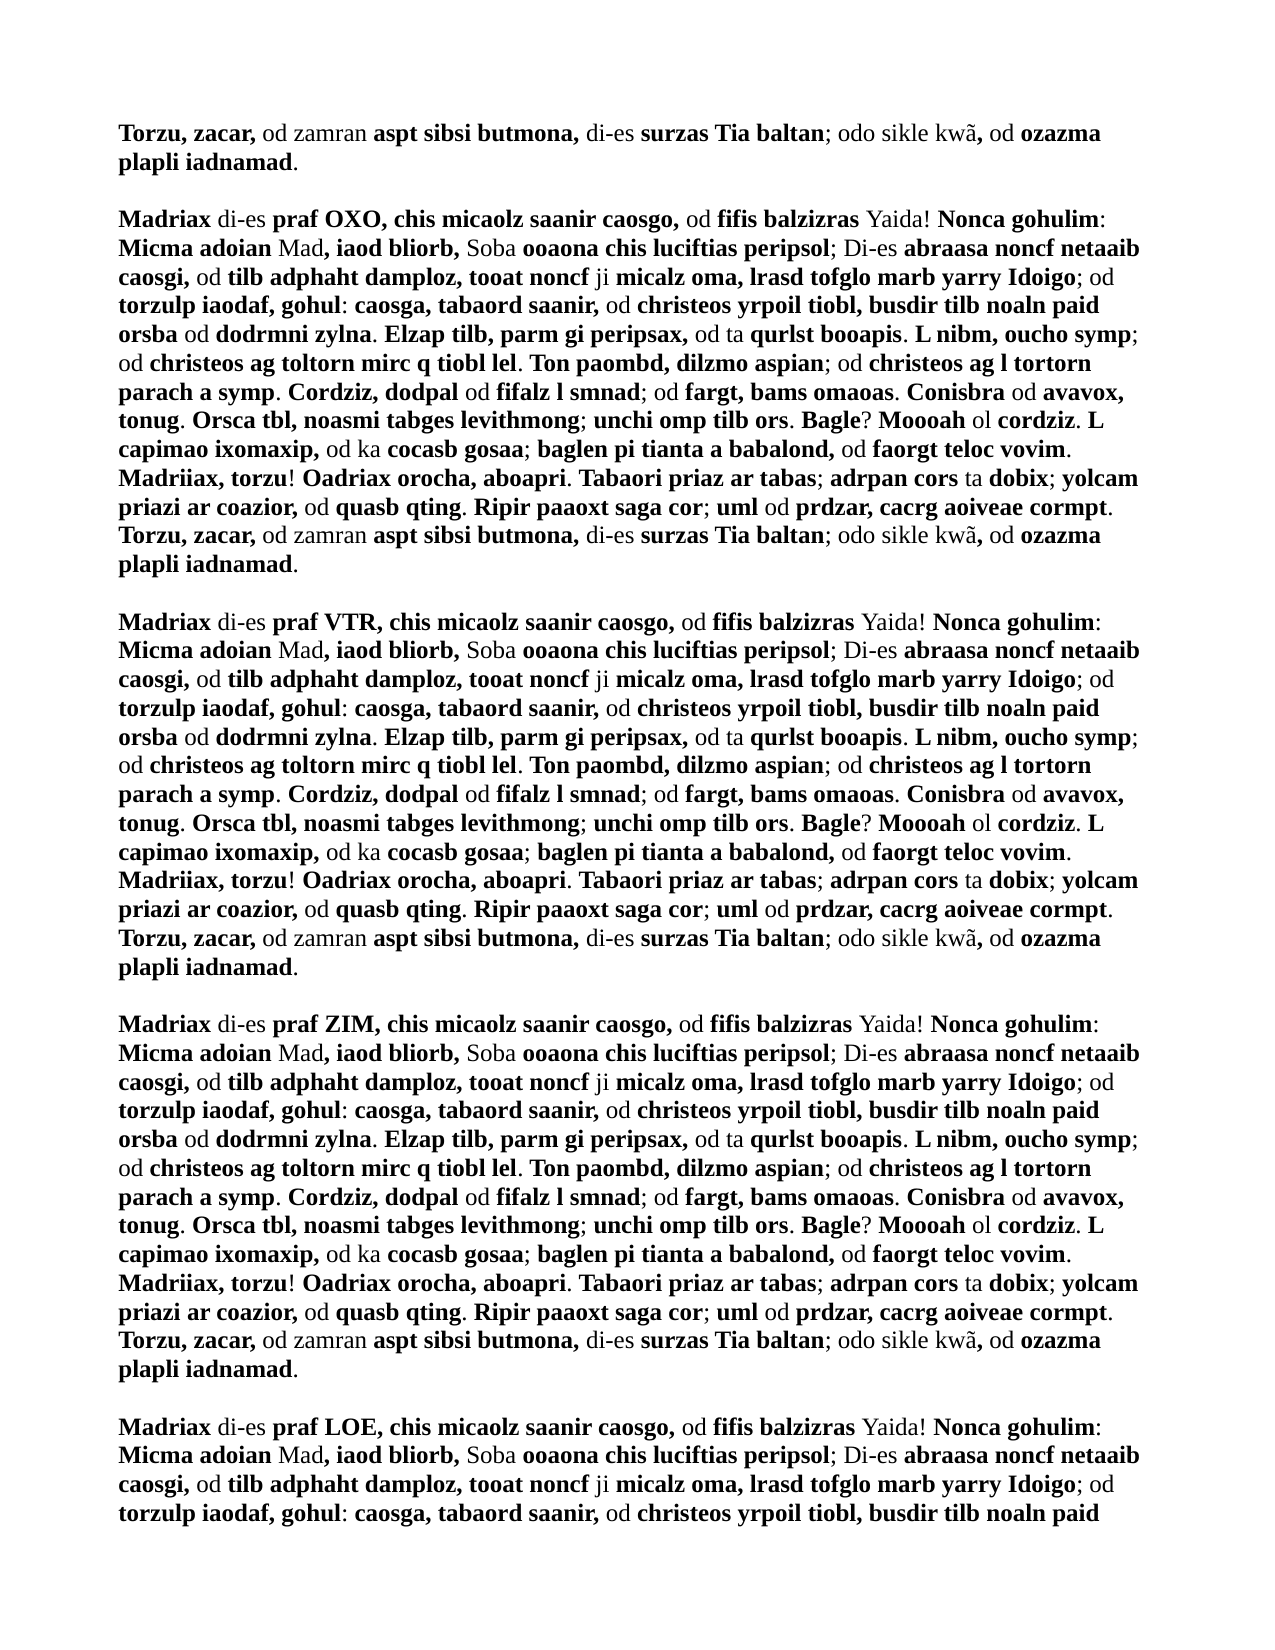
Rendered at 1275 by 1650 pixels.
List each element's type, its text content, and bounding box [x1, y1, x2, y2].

text Madriax di-es praf LOE, chis micaolz saanir caosgo, od fifis balzizras Yaida! Nonca gohulim: Micma adoian Mad, iaod bliorb, Soba ooaona chis luciftias peripsol; Di-es abraasa noncf netaaib caosgi, od tilb adphaht damploz, tooat noncf ji micalz oma, lrasd tofglo marb yarry Idoigo; od torzulp iaodaf, gohul: caosga, tabaord saanir, od christeos yrpoil tiobl, busdir tilb noaln paid [118, 1412, 1157, 1527]
text Madriax di-es praf ZIM, chis micaolz saanir caosgo, od fifis balzizras Yaida! Nonca gohulim: Micma adoian Mad, iaod bliorb, Soba ooaona chis luciftias peripsol; Di-es abraasa noncf netaaib caosgi, od tilb adphaht damploz, tooat noncf ji micalz oma, lrasd tofglo marb yarry Idoigo; od torzulp iaodaf, gohul: caosga, tabaord saanir, od christeos yrpoil tiobl, busdir tilb noaln paid orsba od dodrmni zylna. Elzap tilb, parm gi peripsax, od ta qurlst booapis. L nibm, oucho symp; od christeos ag toltorn mirc q tiobl lel. Ton paombd, dilzmo aspian; od christeos ag l tortorn parach a symp. Cordziz, dodpal od fifalz l smnad; od fargt, bams omaoas. Conisbra od avavox, tonug. Orsca tbl, noasmi tabges levithmong; unchi omp tilb ors. Bagle? Moooah ol cordziz. L capimao ixomaxip, od ka cocasb gosaa; baglen pi tianta a babalond, od faorgt teloc vovim. Madriiax, torzu! Oadriax orocha, aboapri. Tabaori priaz ar tabas; adrpan cors ta dobix; yolcam priazi ar coazior, od quasb qting. Ripir paaoxt saga cor; uml od prdzar, cacrg aoiveae cormpt. Torzu, zacar, od zamran aspt sibsi butmona, di-es surzas Tia baltan; odo sikle kwã, od ozazma plapli iadnamad. [118, 1009, 1157, 1383]
text Madriax di-es praf OXO, chis micaolz saanir caosgo, od fifis balzizras Yaida! Nonca gohulim: Micma adoian Mad, iaod bliorb, Soba ooaona chis luciftias peripsol; Di-es abraasa noncf netaaib caosgi, od tilb adphaht damploz, tooat noncf ji micalz oma, lrasd tofglo marb yarry Idoigo; od torzulp iaodaf, gohul: caosga, tabaord saanir, od christeos yrpoil tiobl, busdir tilb noaln paid orsba od dodrmni zylna. Elzap tilb, parm gi peripsax, od ta qurlst booapis. L nibm, oucho symp; od christeos ag toltorn mirc q tiobl lel. Ton paombd, dilzmo aspian; od christeos ag l tortorn parach a symp. Cordziz, dodpal od fifalz l smnad; od fargt, bams omaoas. Conisbra od avavox, tonug. Orsca tbl, noasmi tabges levithmong; unchi omp tilb ors. Bagle? Moooah ol cordziz. L capimao ixomaxip, od ka cocasb gosaa; baglen pi tianta a babalond, od faorgt teloc vovim. Madriiax, torzu! Oadriax orocha, aboapri. Tabaori priaz ar tabas; adrpan cors ta dobix; yolcam priazi ar coazior, od quasb qting. Ripir paaoxt saga cor; uml od prdzar, cacrg aoiveae cormpt. Torzu, zacar, od zamran aspt sibsi butmona, di-es surzas Tia baltan; odo sikle kwã, od ozazma plapli iadnamad. [118, 204, 1157, 578]
text Madriax di-es praf VTR, chis micaolz saanir caosgo, od fifis balzizras Yaida! Nonca gohulim: Micma adoian Mad, iaod bliorb, Soba ooaona chis luciftias peripsol; Di-es abraasa noncf netaaib caosgi, od tilb adphaht damploz, tooat noncf ji micalz oma, lrasd tofglo marb yarry Idoigo; od torzulp iaodaf, gohul: caosga, tabaord saanir, od christeos yrpoil tiobl, busdir tilb noaln paid orsba od dodrmni zylna. Elzap tilb, parm gi peripsax, od ta qurlst booapis. L nibm, oucho symp; od christeos ag toltorn mirc q tiobl lel. Ton paombd, dilzmo aspian; od christeos ag l tortorn parach a symp. Cordziz, dodpal od fifalz l smnad; od fargt, bams omaoas. Conisbra od avavox, tonug. Orsca tbl, noasmi tabges levithmong; unchi omp tilb ors. Bagle? Moooah ol cordziz. L capimao ixomaxip, od ka cocasb gosaa; baglen pi tianta a babalond, od faorgt teloc vovim. Madriiax, torzu! Oadriax orocha, aboapri. Tabaori priaz ar tabas; adrpan cors ta dobix; yolcam priazi ar coazior, od quasb qting. Ripir paaoxt saga cor; uml od prdzar, cacrg aoiveae cormpt. Torzu, zacar, od zamran aspt sibsi butmona, di-es surzas Tia baltan; odo sikle kwã, od ozazma plapli iadnamad. [118, 607, 1157, 981]
text Torzu, zacar, od zamran aspt sibsi butmona, di-es surzas Tia baltan; odo sikle kwã, od ozazma plapli iadnamad. [118, 118, 1157, 176]
